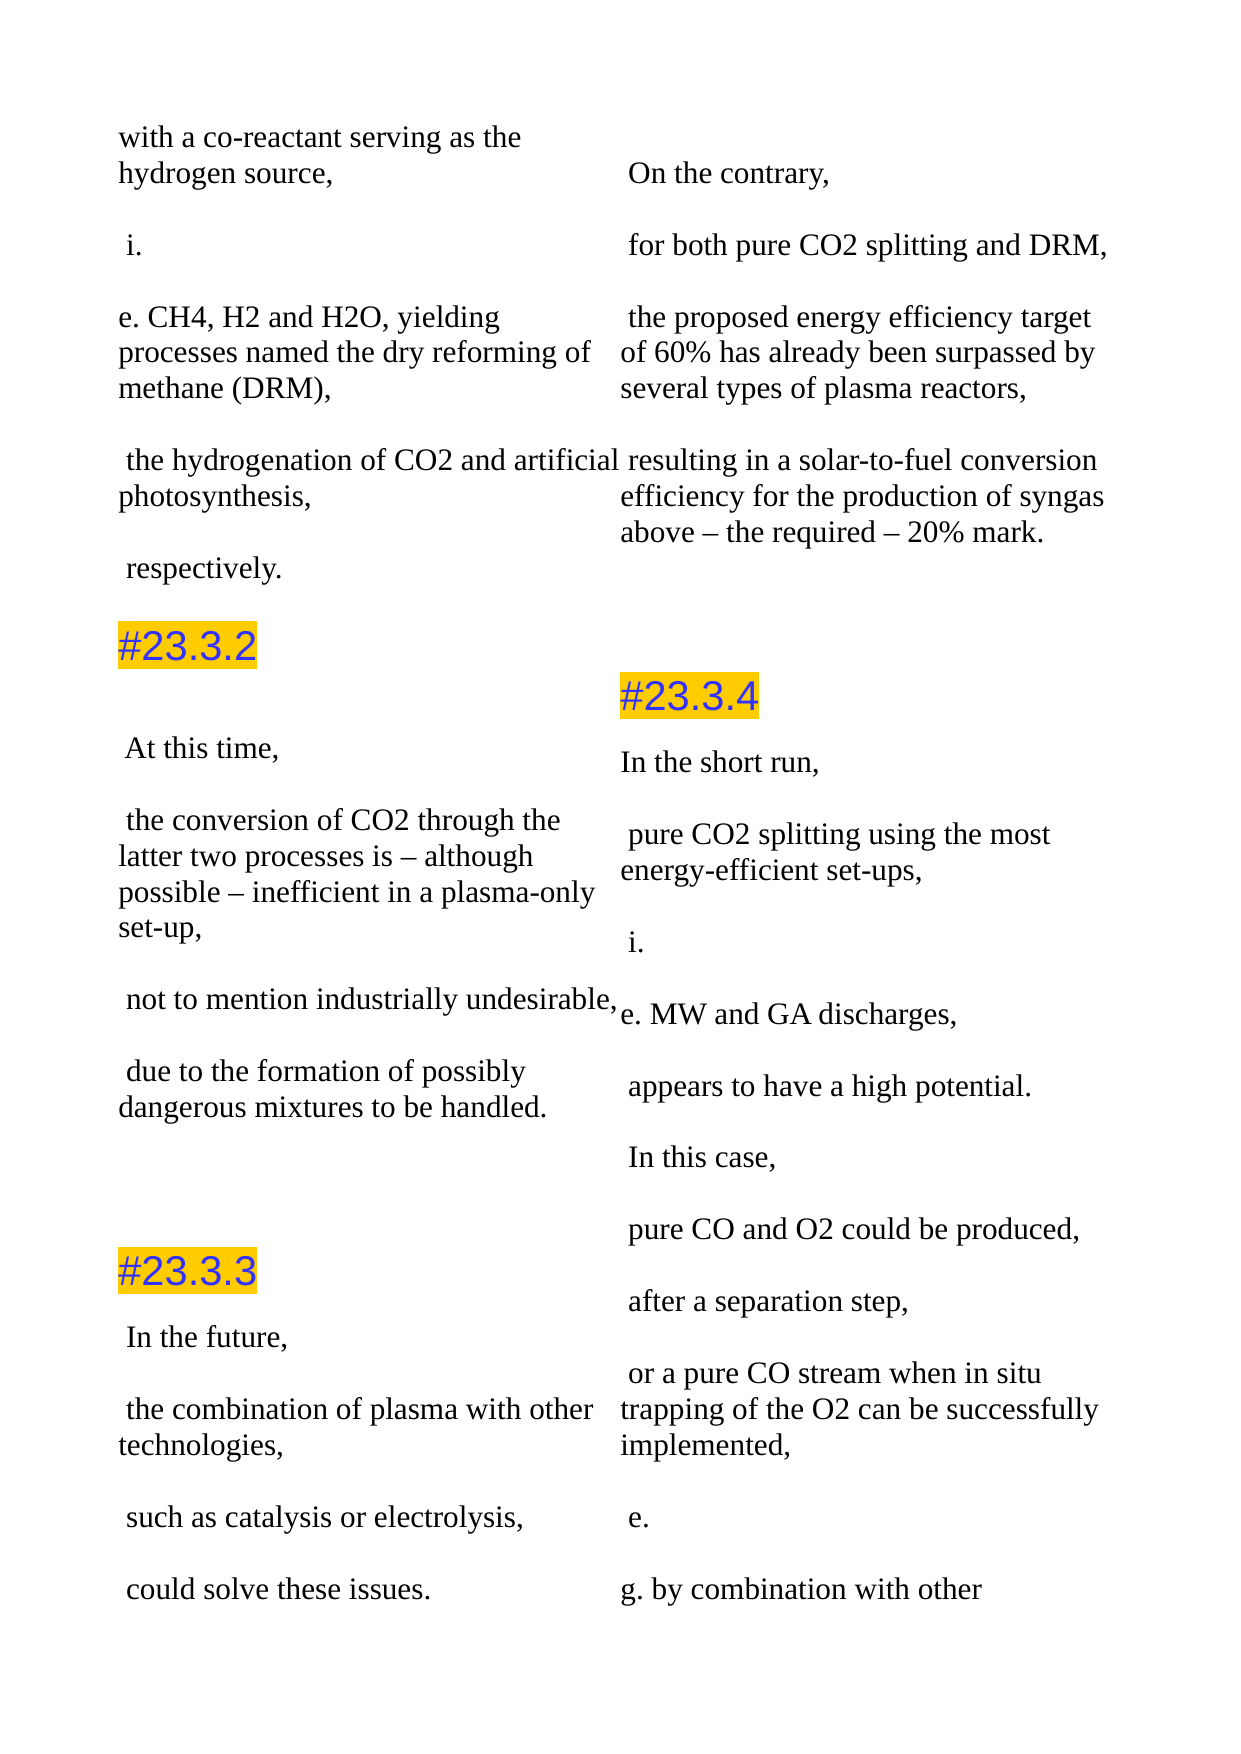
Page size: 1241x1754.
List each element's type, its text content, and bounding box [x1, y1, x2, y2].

text the hydrogenation of CO2 and artificial photosynthesis, [118, 442, 620, 513]
text the combination of plasma with other technologies, [118, 1390, 620, 1462]
text On the contrary, [620, 154, 1122, 190]
text such as catalysis or electrolysis, [118, 1498, 620, 1534]
text resulting in a solar-to-fuel conversion efficiency for the production of syngas above – the required – 20% mark. [620, 442, 1122, 549]
text In the short run, [620, 743, 1122, 779]
text At this time, [118, 729, 620, 765]
text the proposed energy efficiency target of 60% has already been surpassed by several types of plasma reactors, [620, 298, 1122, 406]
text pure CO and O2 could be produced, [620, 1211, 1122, 1247]
text for both pure CO2 splitting and DRM, [620, 226, 1122, 262]
text e. [620, 1498, 1122, 1534]
text the conversion of CO2 through the latter two processes is – although possible – inefficient in a plasma-only set-up, [118, 801, 620, 945]
text #23.3.3 [118, 1247, 620, 1294]
text i. [620, 923, 1122, 959]
text i. [118, 226, 620, 262]
text #23.3.4 [620, 672, 1122, 719]
text appears to have a high potential. [620, 1067, 1122, 1103]
text e. CH4, H2 and H2O, yielding processes named the dry reforming of methane (DRM), [118, 298, 620, 406]
text In this case, [620, 1139, 1122, 1175]
text e. MW and GA discharges, [620, 995, 1122, 1031]
text respectively. [118, 549, 620, 585]
text or a pure CO stream when in situ trapping of the O2 can be successfully implemented, [620, 1354, 1122, 1462]
text not to mention industrially undesirable, [118, 981, 620, 1017]
text pure CO2 splitting using the most energy-efficient set-ups, [620, 815, 1122, 887]
text after a separation step, [620, 1282, 1122, 1318]
text g. by combination with other [620, 1570, 1122, 1606]
text due to the formation of possibly dangerous mixtures to be handled. [118, 1052, 620, 1124]
text could solve these issues. [118, 1570, 620, 1606]
text #23.3.2 [118, 621, 620, 669]
text with a co-reactant serving as the hydrogen source, [118, 118, 620, 190]
text In the future, [118, 1318, 620, 1354]
